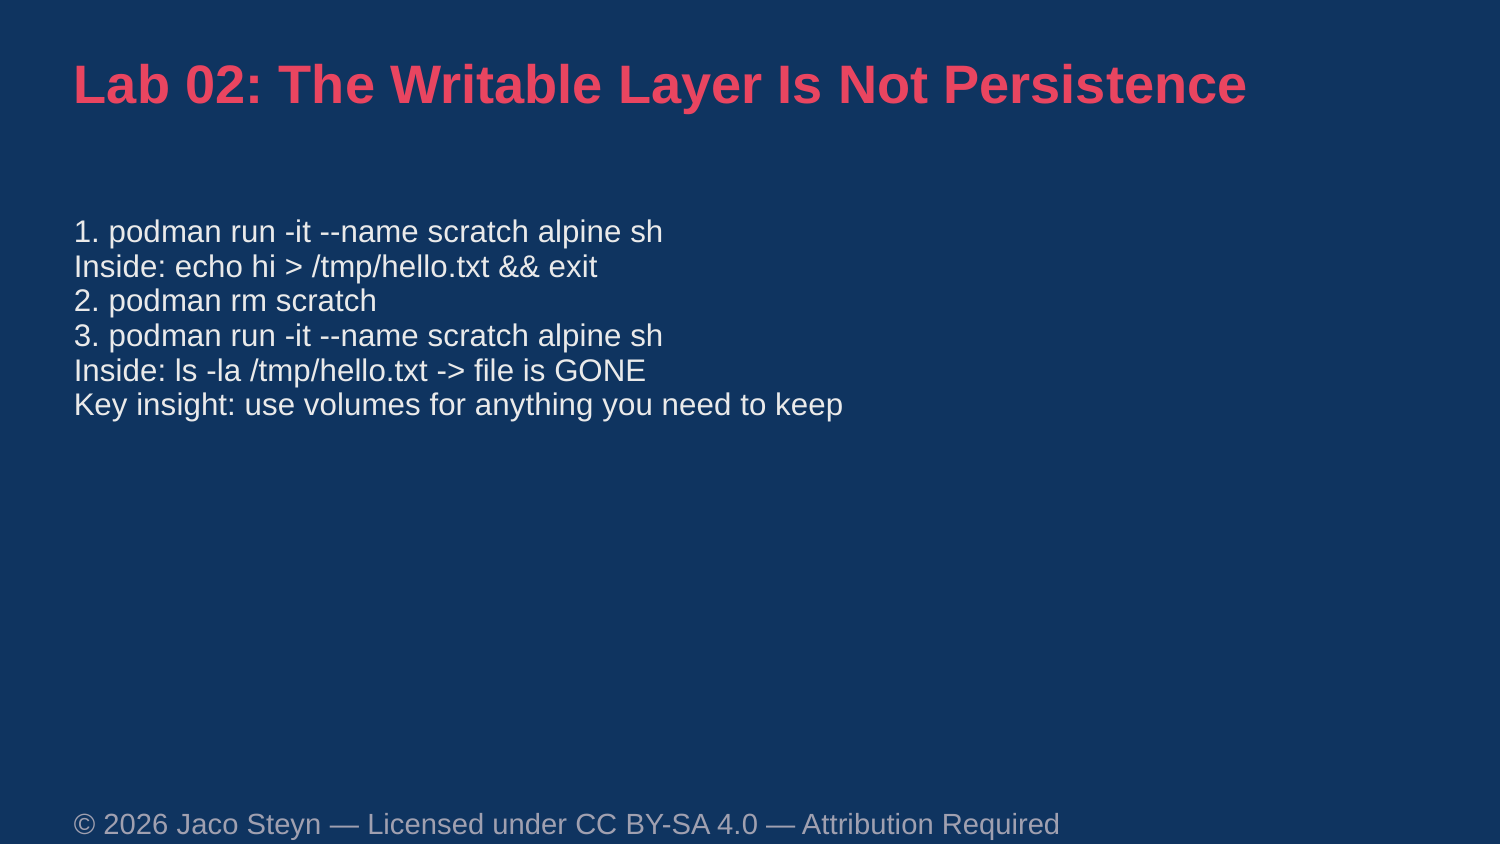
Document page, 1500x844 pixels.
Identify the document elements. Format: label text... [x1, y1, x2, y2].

title Lab 02: The Writable Layer Is Not Persistence [59, 47, 1441, 166]
text_box © 2026 Jaco Steyn — Licensed under CC BY-SA 4.0 — Attribution Required [59, 800, 1441, 836]
text_box 1. podman run -it --name scratch alpine sh Inside: echo hi > /tmp/hello.txt && exit 2. podman rm scratch 3. podman run -it --name scratch alpine sh Inside: ls -la /tmp/hello.txt -> file is GONE Key insight: use volumes for anything you need to keep [59, 206, 1441, 798]
